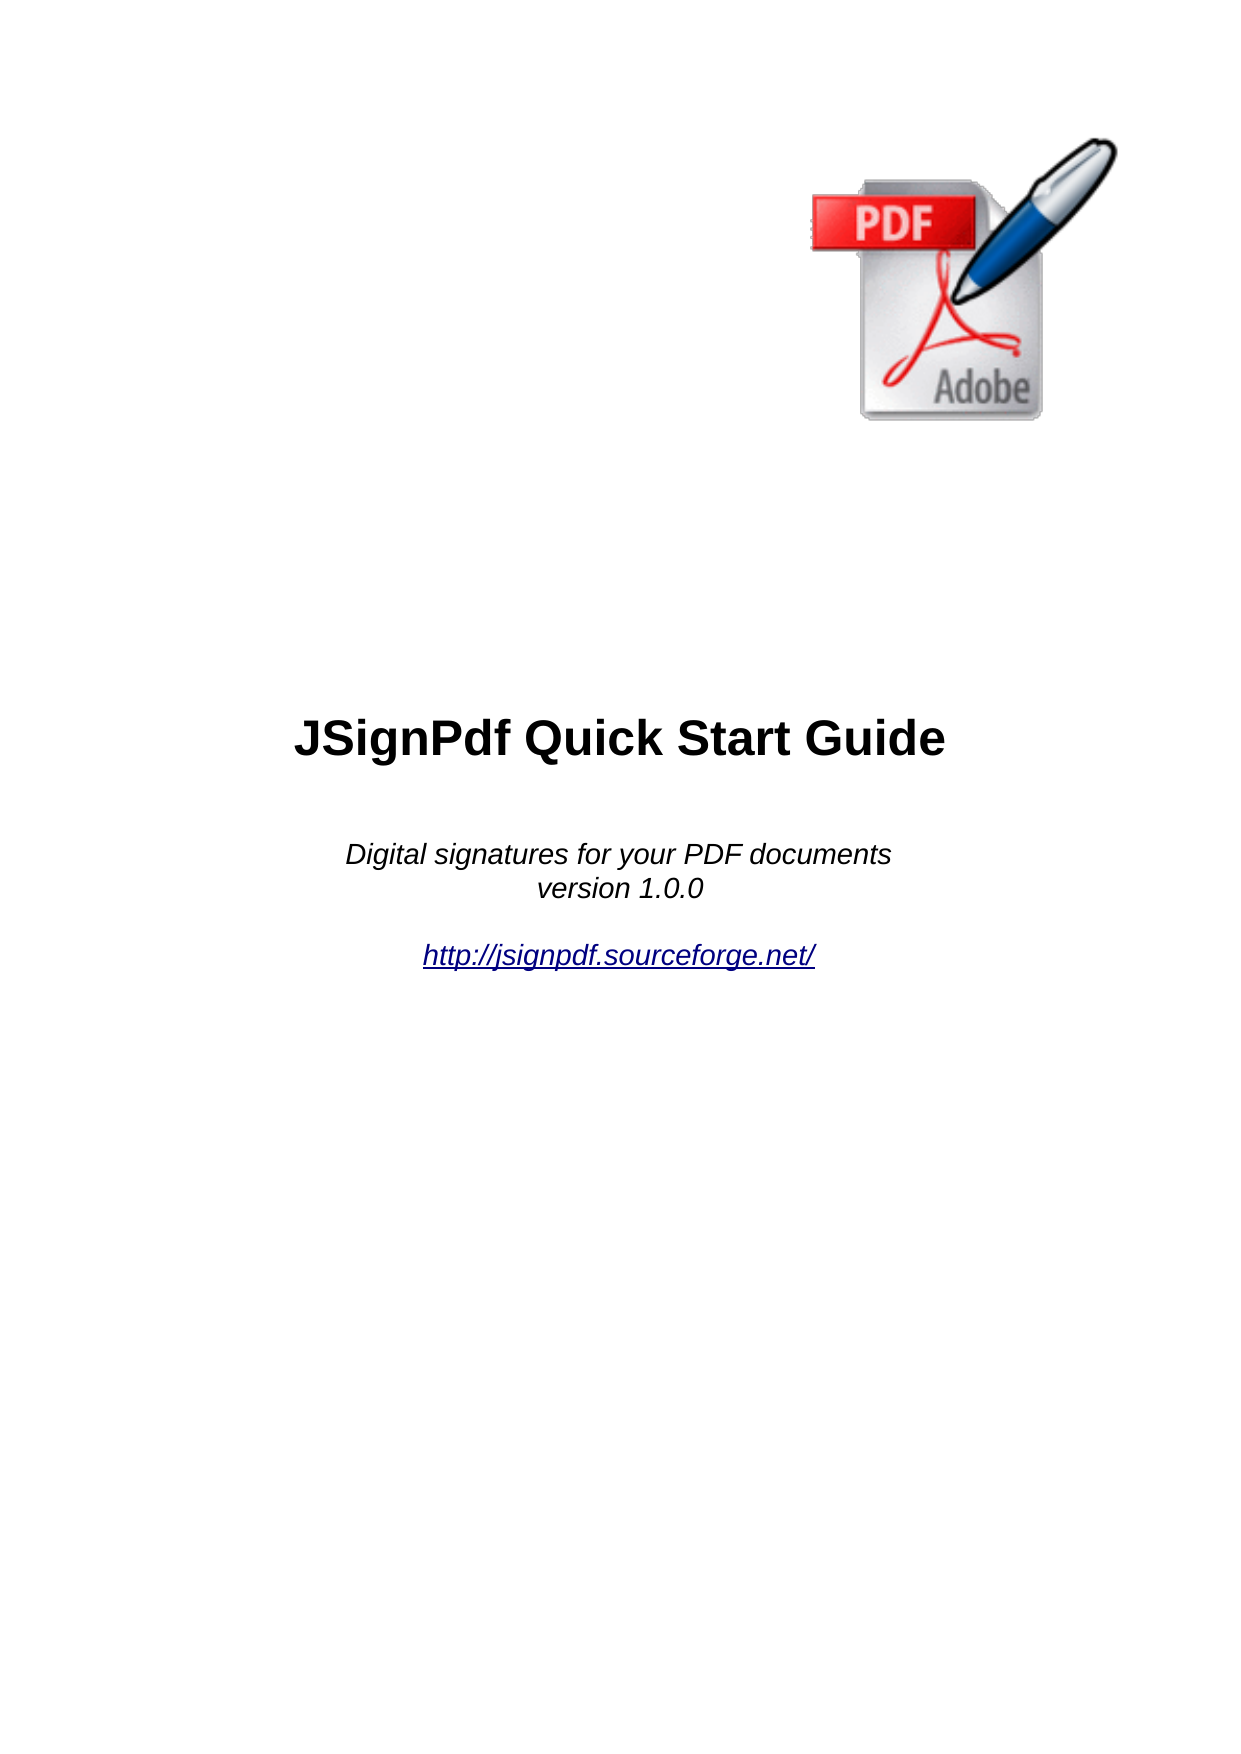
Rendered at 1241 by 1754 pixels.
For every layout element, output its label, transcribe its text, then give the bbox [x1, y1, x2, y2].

picture [809, 118, 1122, 431]
title JSignPdf Quick Start Guide [118, 708, 1122, 766]
subtitle Digital signatures for your PDF documents version 1.0.0 http://jsignpdf.sourceforge.net/ [118, 837, 1122, 971]
